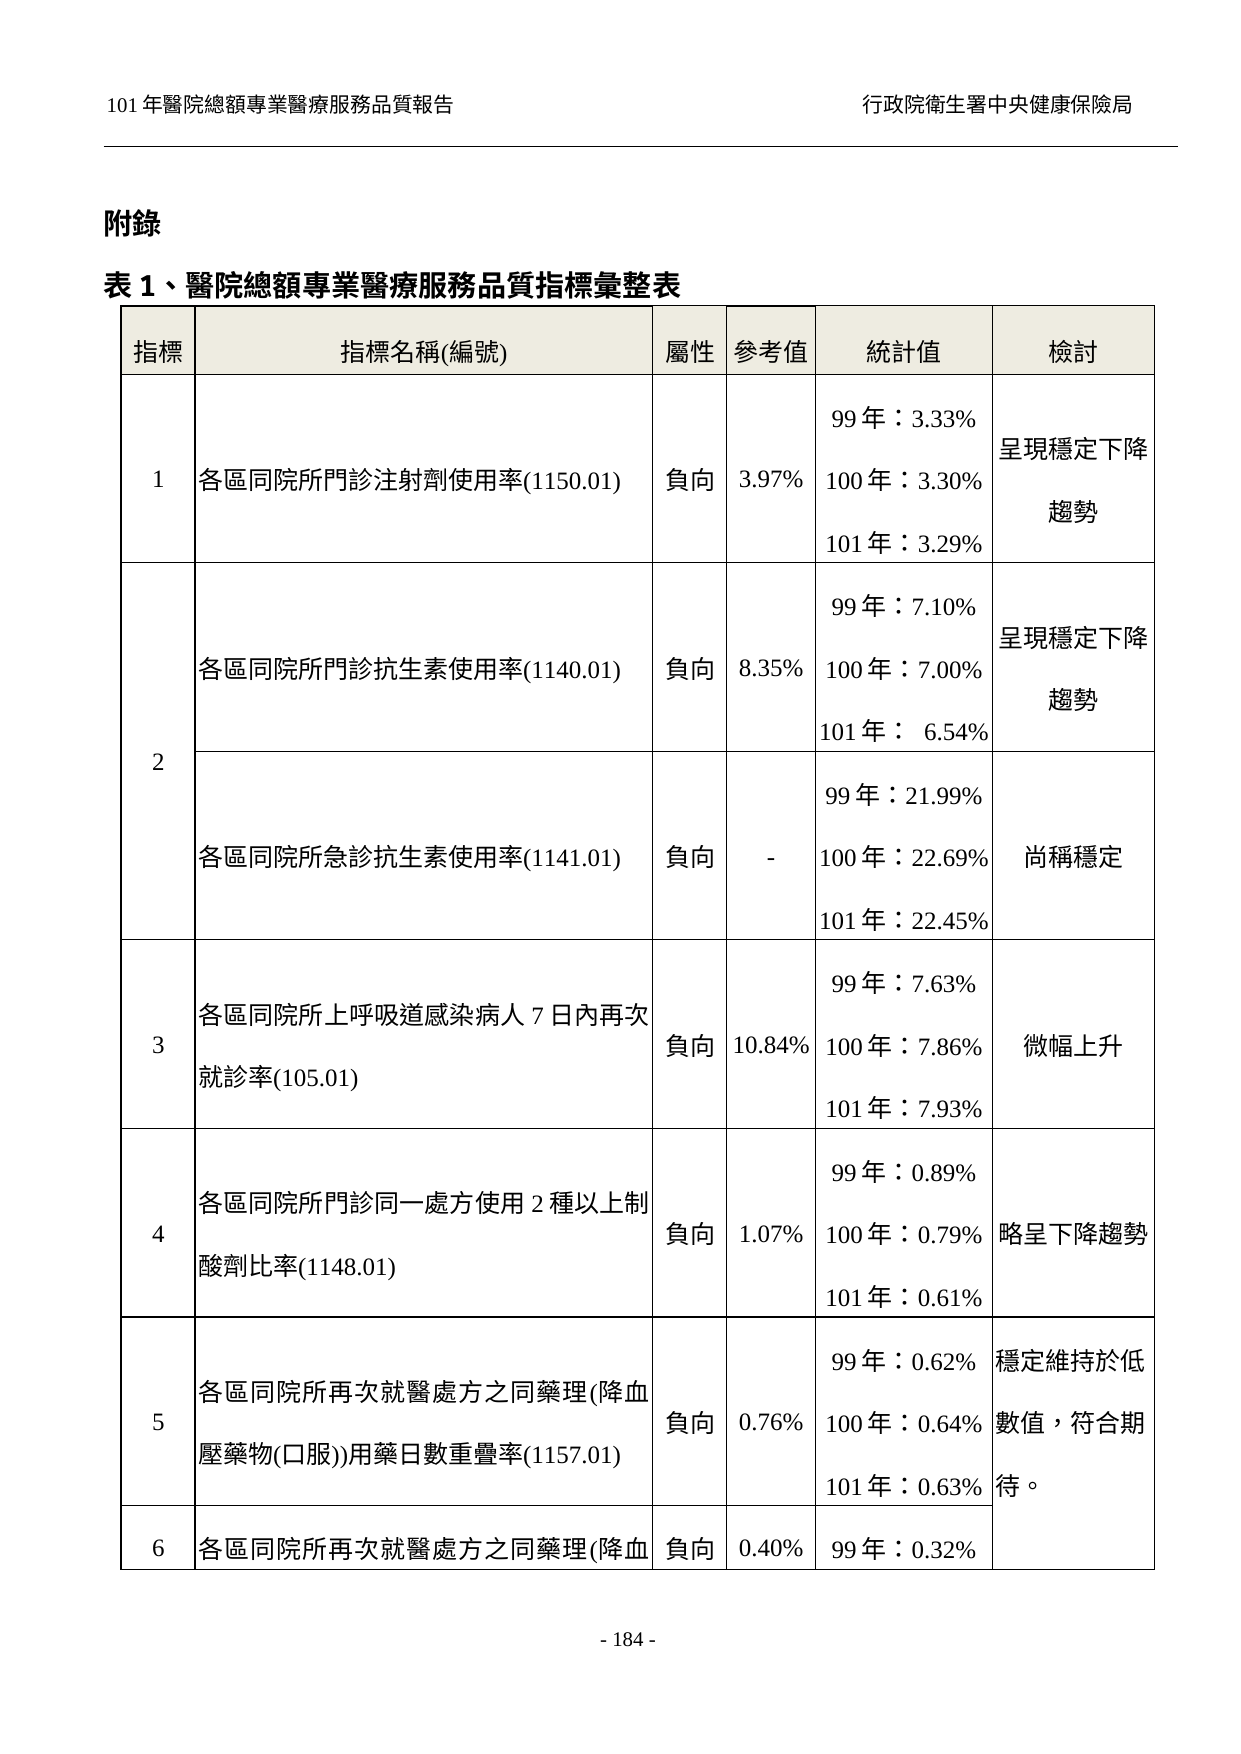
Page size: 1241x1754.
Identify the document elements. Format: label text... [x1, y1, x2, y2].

table_cell 負向 [653, 1318, 726, 1505]
table_cell 99年：0.32% [816, 1506, 992, 1568]
table_cell - [727, 752, 815, 939]
table_cell 各區同院所門診抗生素使用率(1140.01) [196, 563, 652, 751]
table_cell 負向 [653, 1129, 726, 1316]
table_cell 各區同院所急診抗生素使用率(1141.01) [196, 752, 652, 939]
table_cell 0.76% [727, 1318, 815, 1505]
table_cell 1.07% [727, 1129, 815, 1316]
table_cell 8.35% [727, 563, 815, 751]
table_cell 負向 [653, 563, 726, 751]
table_cell 各區同院所上呼吸道感染病人7日內再次就診率(105.01) [196, 940, 652, 1128]
table_cell 呈現穩定下降趨勢 [993, 375, 1154, 562]
table_header 指標名稱(編號) [196, 307, 652, 374]
table_cell 99年：0.62% 100年：0.64% 101年：0.63% [816, 1318, 992, 1505]
table_cell 6 [122, 1506, 194, 1568]
table_cell 各區同院所門診注射劑使用率(1150.01) [196, 375, 652, 562]
table_cell 呈現穩定下降趨勢 [993, 563, 1154, 751]
table_cell 略呈下降趨勢 [993, 1129, 1154, 1316]
table_cell 99年：21.99% 100年：22.69% 101年：22.45% [816, 752, 992, 939]
table_header 屬性 [653, 306, 726, 374]
table_cell 99年：0.89% 100年：0.79% 101年：0.61% [816, 1129, 992, 1316]
table_cell 負向 [653, 752, 726, 939]
table_header 參考值 [727, 307, 815, 374]
table_cell 10.84% [727, 940, 815, 1128]
text 附錄 [103, 180, 1152, 243]
table_cell 負向 [653, 1506, 726, 1568]
table_header 統計值 [816, 306, 992, 374]
table_header 指標 [122, 307, 194, 374]
table_cell 穩定維持於低數值，符合期待。 [993, 1318, 1154, 1568]
table_cell 微幅上升 [993, 940, 1154, 1128]
table_cell 負向 [653, 940, 726, 1128]
table_cell 各區同院所再次就醫處方之同藥理(降血壓藥物(口服))用藥日數重疊率(1157.01) [196, 1318, 652, 1505]
table_cell 0.40% [727, 1506, 815, 1568]
table_cell 4 [122, 1129, 194, 1316]
table_cell 99年：7.10% 100年：7.00% 101年： 6.54% [816, 563, 992, 751]
table_cell 各區同院所再次就醫處方之同藥理(降血 [196, 1506, 652, 1568]
table_cell 99年：3.33% 100年：3.30% 101年：3.29% [816, 375, 992, 562]
table_cell 3.97% [727, 375, 815, 562]
table_header 檢討 [993, 306, 1154, 374]
subtitle 表1、醫院總額專業醫療服務品質指標彙整表 [103, 243, 1152, 305]
table_cell 負向 [653, 375, 726, 562]
table_cell 尚稱穩定 [993, 752, 1154, 939]
table_cell 3 [122, 940, 194, 1128]
table_cell 5 [122, 1318, 194, 1505]
table_cell 2 [122, 563, 194, 939]
table_cell 99年：7.63% 100年：7.86% 101年：7.93% [816, 940, 992, 1128]
table_cell 1 [122, 375, 194, 562]
table_cell 各區同院所門診同一處方使用2種以上制酸劑比率(1148.01) [196, 1129, 652, 1316]
